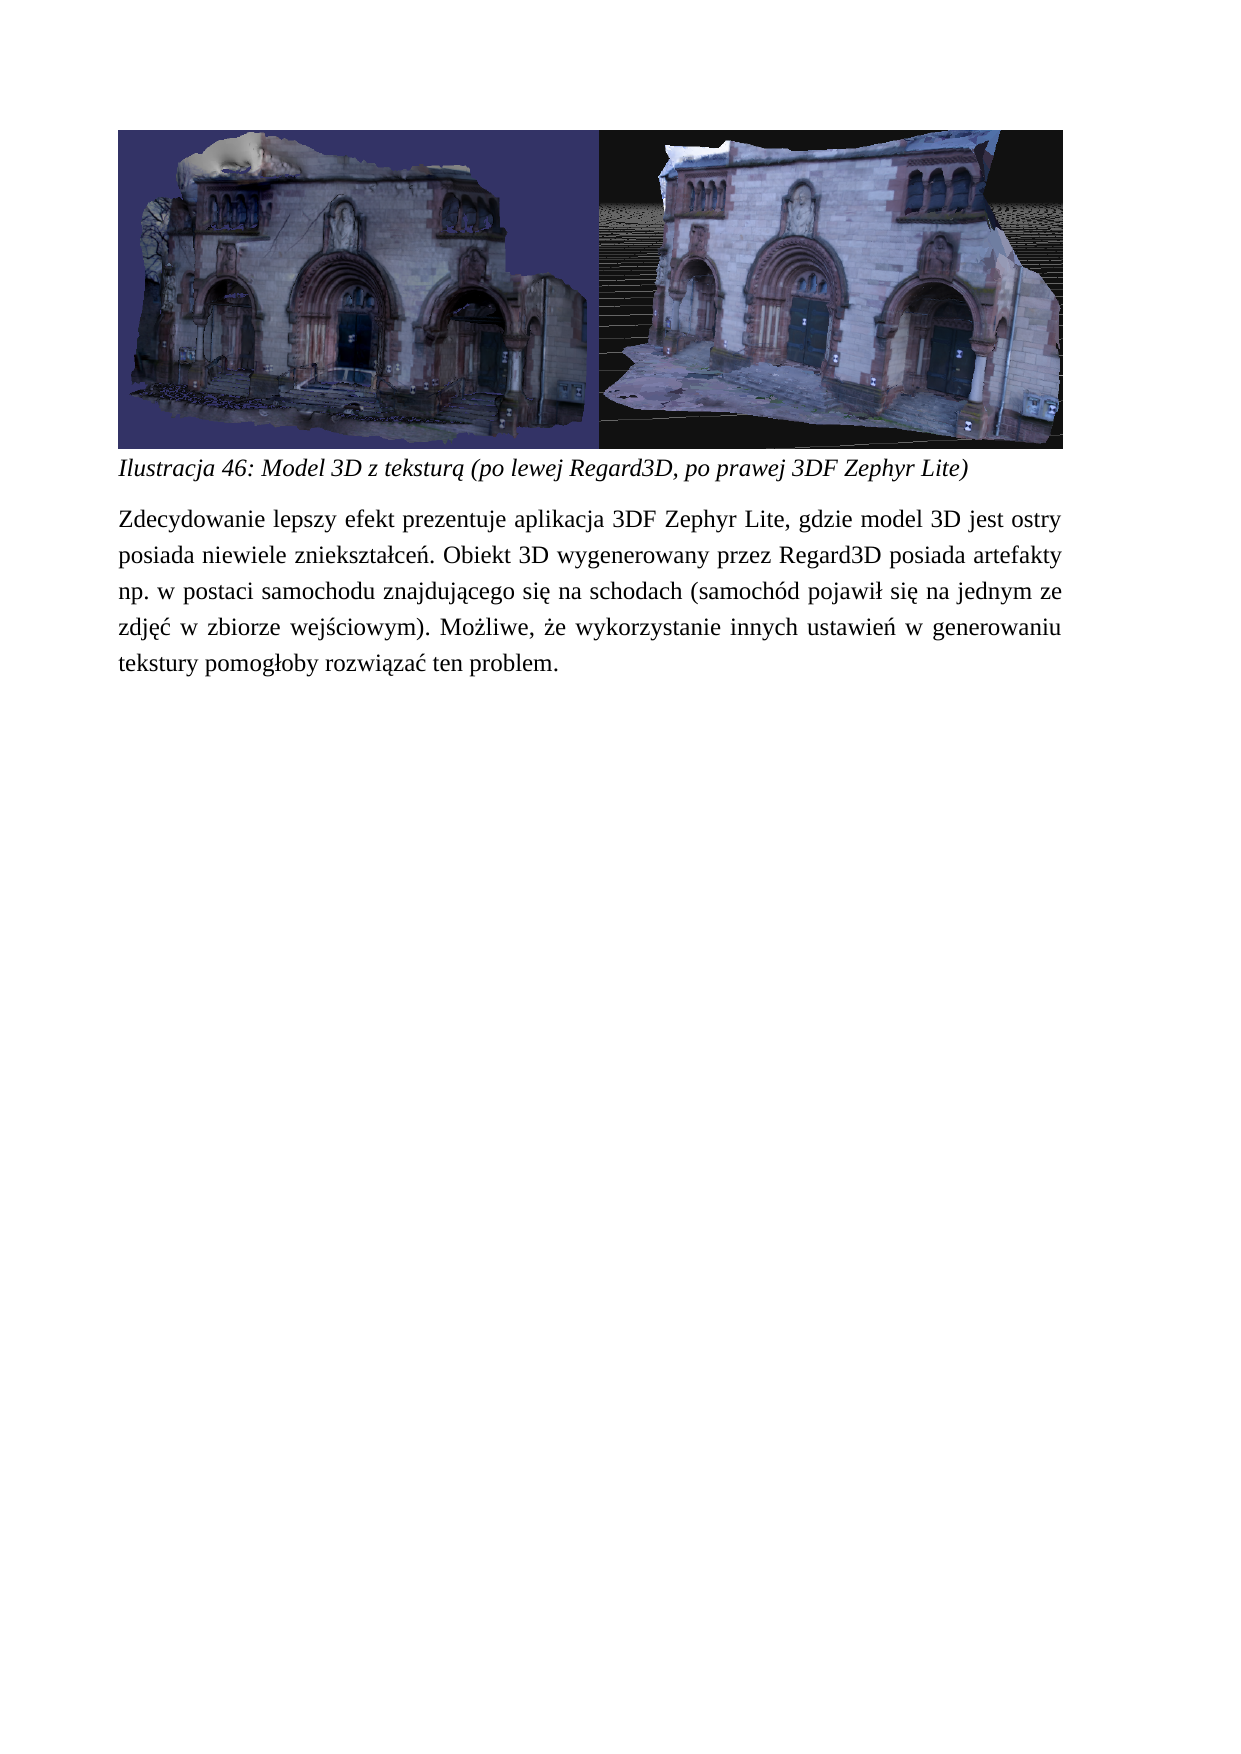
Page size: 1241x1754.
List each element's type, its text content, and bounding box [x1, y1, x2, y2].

text Ilustracja 46: Model 3D z teksturą (po lewej Regard3D, po prawej 3DF Zephyr Lite) [118, 449, 1063, 482]
picture [118, 130, 1063, 449]
text Zdecydowanie lepszy efekt prezentuje aplikacja 3DF Zephyr Lite, gdzie model 3D jest ostry posiada niewiele zniekształceń. Obiekt 3D wygenerowany przez Regard3D posiada artefakty np. w postaci samochodu znajdującego się na schodach (samochód pojawił się na jednym ze zdjęć w zbiorze wejściowym). Możliwe, że wykorzystanie innych ustawień w generowaniu tekstury pomogłoby rozwiązać ten problem. [118, 504, 1063, 677]
